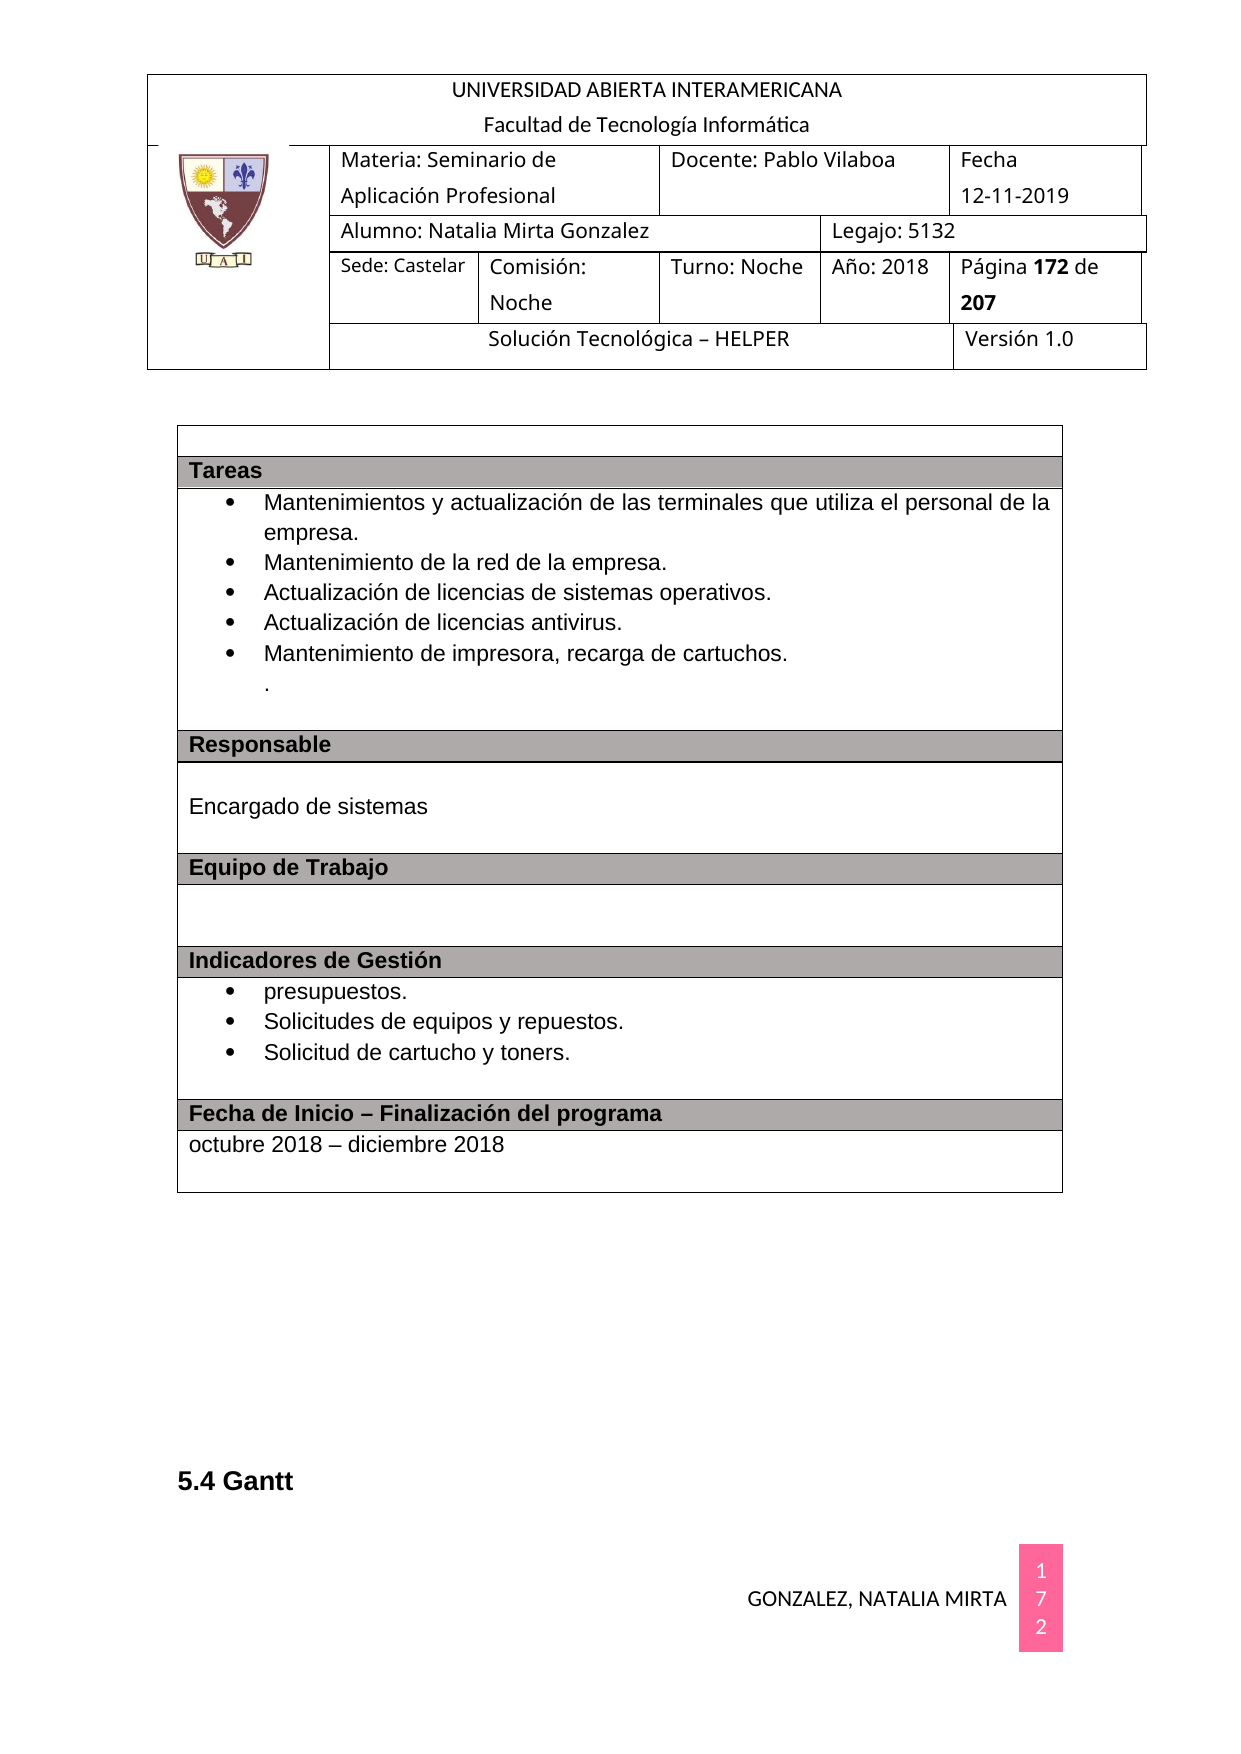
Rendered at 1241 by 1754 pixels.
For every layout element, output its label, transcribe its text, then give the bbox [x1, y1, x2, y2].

table_cell octubre 2018 – diciembre 2018 [178, 1131, 1062, 1192]
table_cell Tareas [178, 457, 1062, 487]
table_cell Mantenimientos y actualización de las terminales que utiliza el personal de la empresa. Mantenimiento de la red de la empresa. Actualización de licencias de sistemas operativos. Actualización de licencias antivirus. Mantenimiento de impresora, recarga de cartuchos. . [178, 489, 1062, 730]
table_cell Responsable [178, 731, 1062, 761]
table_cell [178, 426, 1062, 456]
table_cell [178, 885, 1062, 946]
table_cell Encargado de sistemas [178, 763, 1062, 853]
subtitle 5.4 Gantt [177, 1465, 1063, 1496]
table_cell Indicadores de Gestión [178, 947, 1062, 977]
table_cell presupuestos. Solicitudes de equipos y repuestos. Solicitud de cartucho y toners. [178, 978, 1062, 1099]
table_cell Fecha de Inicio – Finalización del programa [178, 1100, 1062, 1130]
table_cell Equipo de Trabajo [178, 854, 1062, 884]
